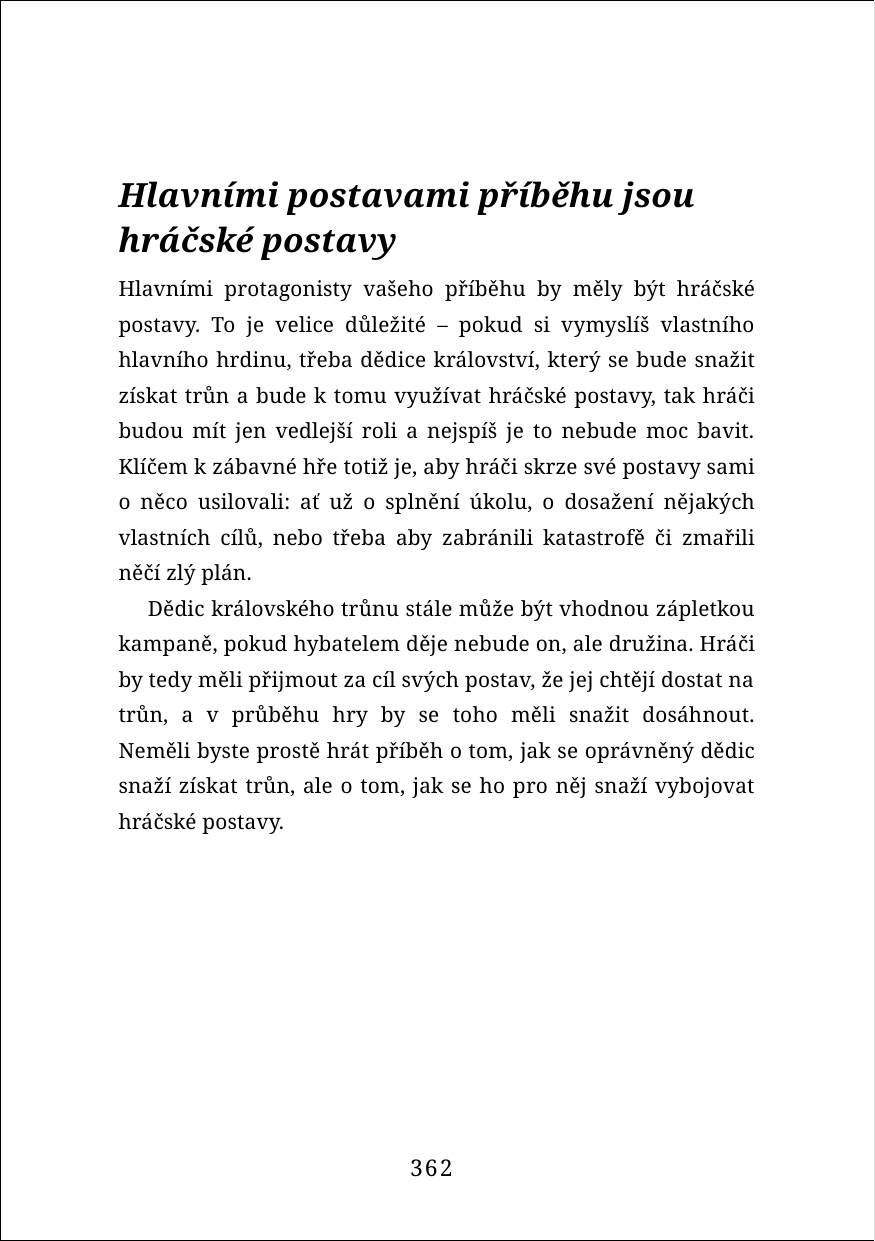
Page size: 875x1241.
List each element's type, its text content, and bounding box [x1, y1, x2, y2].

subtitle Hlavními postavami příběhu jsou hráčské postavy [118, 172, 756, 263]
text Hlavními protagonisty vašeho příběhu by měly být hráčské postavy. To je velice důležité – pokud si vymyslíš vlastního hlavního hrdinu, třeba dědice království, který se bude snažit získat trůn a bude k tomu využívat hráčské postavy, tak hráči budou mít jen vedlejší roli a nejspíš je to nebude moc bavit. Klíčem k zábavné hře totiž je, aby hráči skrze své postavy sami o něco usilovali: ať už o splnění úkolu, o dosažení nějakých vlastních cílů, nebo třeba aby zabránili katastrofě či zmařili něčí zlý plán. Dědic královského trůnu stále může být vhodnou zápletkou kampaně, pokud hybatelem děje nebude on, ale družina. Hráči by tedy měli přijmout za cíl svých postav, že jej chtějí dostat na trůn, a v průběhu hry by se toho měli snažit dosáhnout. Neměli byste prostě hrát příběh o tom, jak se oprávněný dědic snaží získat trůn, ale o tom, jak se ho pro něj snaží vybojovat hráčské postavy. [118, 274, 756, 836]
